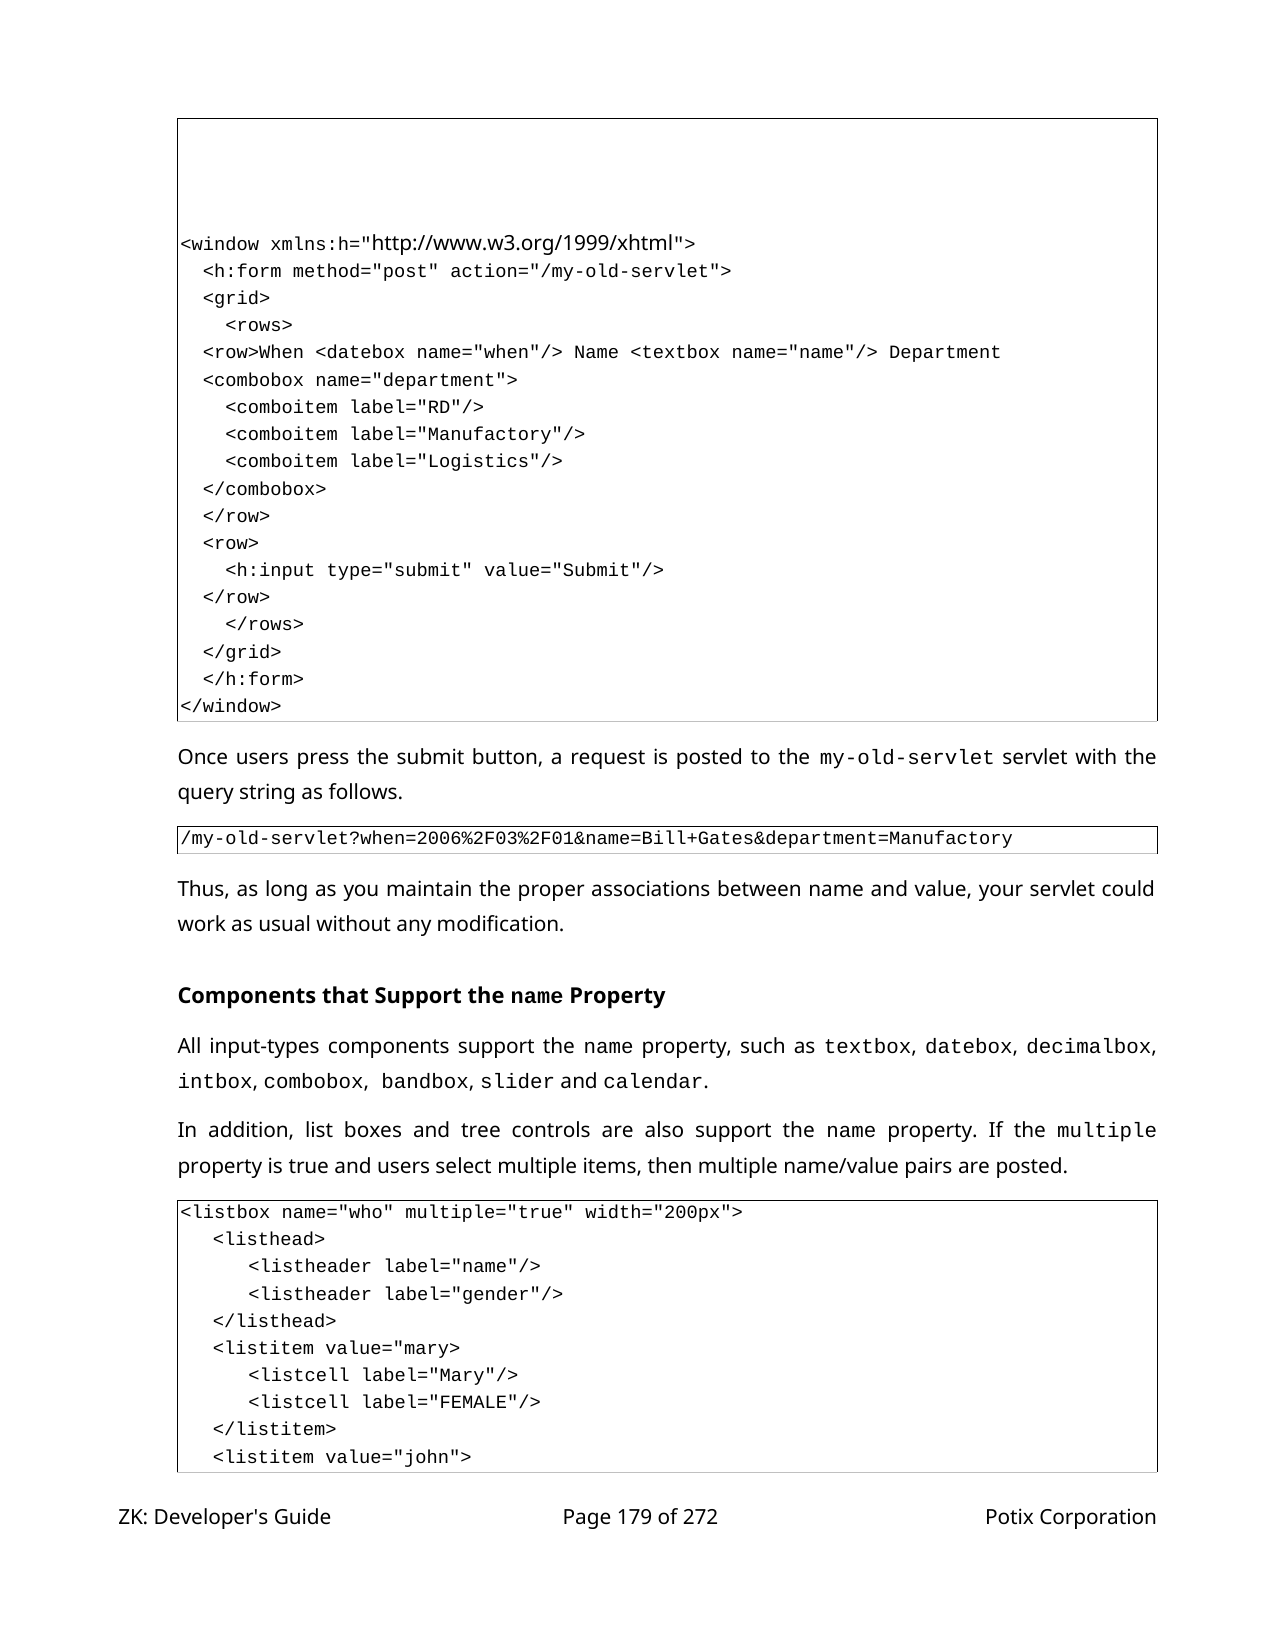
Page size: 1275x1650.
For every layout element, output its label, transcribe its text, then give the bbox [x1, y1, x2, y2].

text In addition, list boxes and tree controls are also support the name property. If the multiple property is true and users select multiple items, then multiple name/value pairs are posted. [177, 1115, 1157, 1179]
text <combobox name="department"> [178, 368, 1157, 392]
text <comboitem label="Logistics"/> [178, 449, 1157, 473]
text <listbox name="who" multiple="true" width="200px"> [178, 1201, 1157, 1224]
text </h:form> [178, 667, 1157, 691]
text <comboitem label="RD"/> [178, 395, 1157, 419]
text <h:form method="post" action="/my-old-servlet"> [178, 259, 1157, 283]
text <listitem value="john"> [178, 1444, 1157, 1472]
text Once users press the submit button, a request is posted to the my-old-servlet servlet with the query string as follows. [177, 742, 1157, 806]
text <listcell label="Mary"/> [178, 1363, 1157, 1387]
text </listitem> [178, 1417, 1157, 1442]
text <rows> [178, 313, 1157, 337]
text <grid> [178, 286, 1157, 310]
subtitle Components that Support the name Property [177, 980, 1157, 1010]
text </combobox> [178, 476, 1157, 501]
text <listheader label="name"/> [178, 1254, 1157, 1278]
text <row> [178, 531, 1157, 555]
text </grid> [178, 639, 1157, 664]
text <h:input type="submit" value="Submit"/> [178, 558, 1157, 582]
text <comboitem label="Manufactory"/> [178, 422, 1157, 446]
text <listheader label="gender"/> [178, 1281, 1157, 1306]
text </row> [178, 503, 1157, 528]
text <window xmlns:h="http://www.w3.org/1999/xhtml"> [178, 119, 1157, 256]
text </row> [178, 585, 1157, 609]
text <listitem value="mary> [178, 1336, 1157, 1360]
text </window> [178, 694, 1157, 721]
text <listhead> [178, 1227, 1157, 1251]
text </rows> [178, 612, 1157, 637]
text </listhead> [178, 1308, 1157, 1333]
text All input-types components support the name property, such as textbox, datebox, decimalbox, intbox, combobox, bandbox, slider and calendar. [177, 1031, 1157, 1095]
text Thus, as long as you maintain the proper associations between name and value, your servlet could work as usual without any modification. [177, 874, 1157, 937]
text <row>When <datebox name="when"/> Name <textbox name="name"/> Department [178, 340, 1157, 365]
text /my-old-servlet?when=2006%2F03%2F01&name=Bill+Gates&department=Manufactory [178, 827, 1157, 853]
text <listcell label="FEMALE"/> [178, 1390, 1157, 1414]
